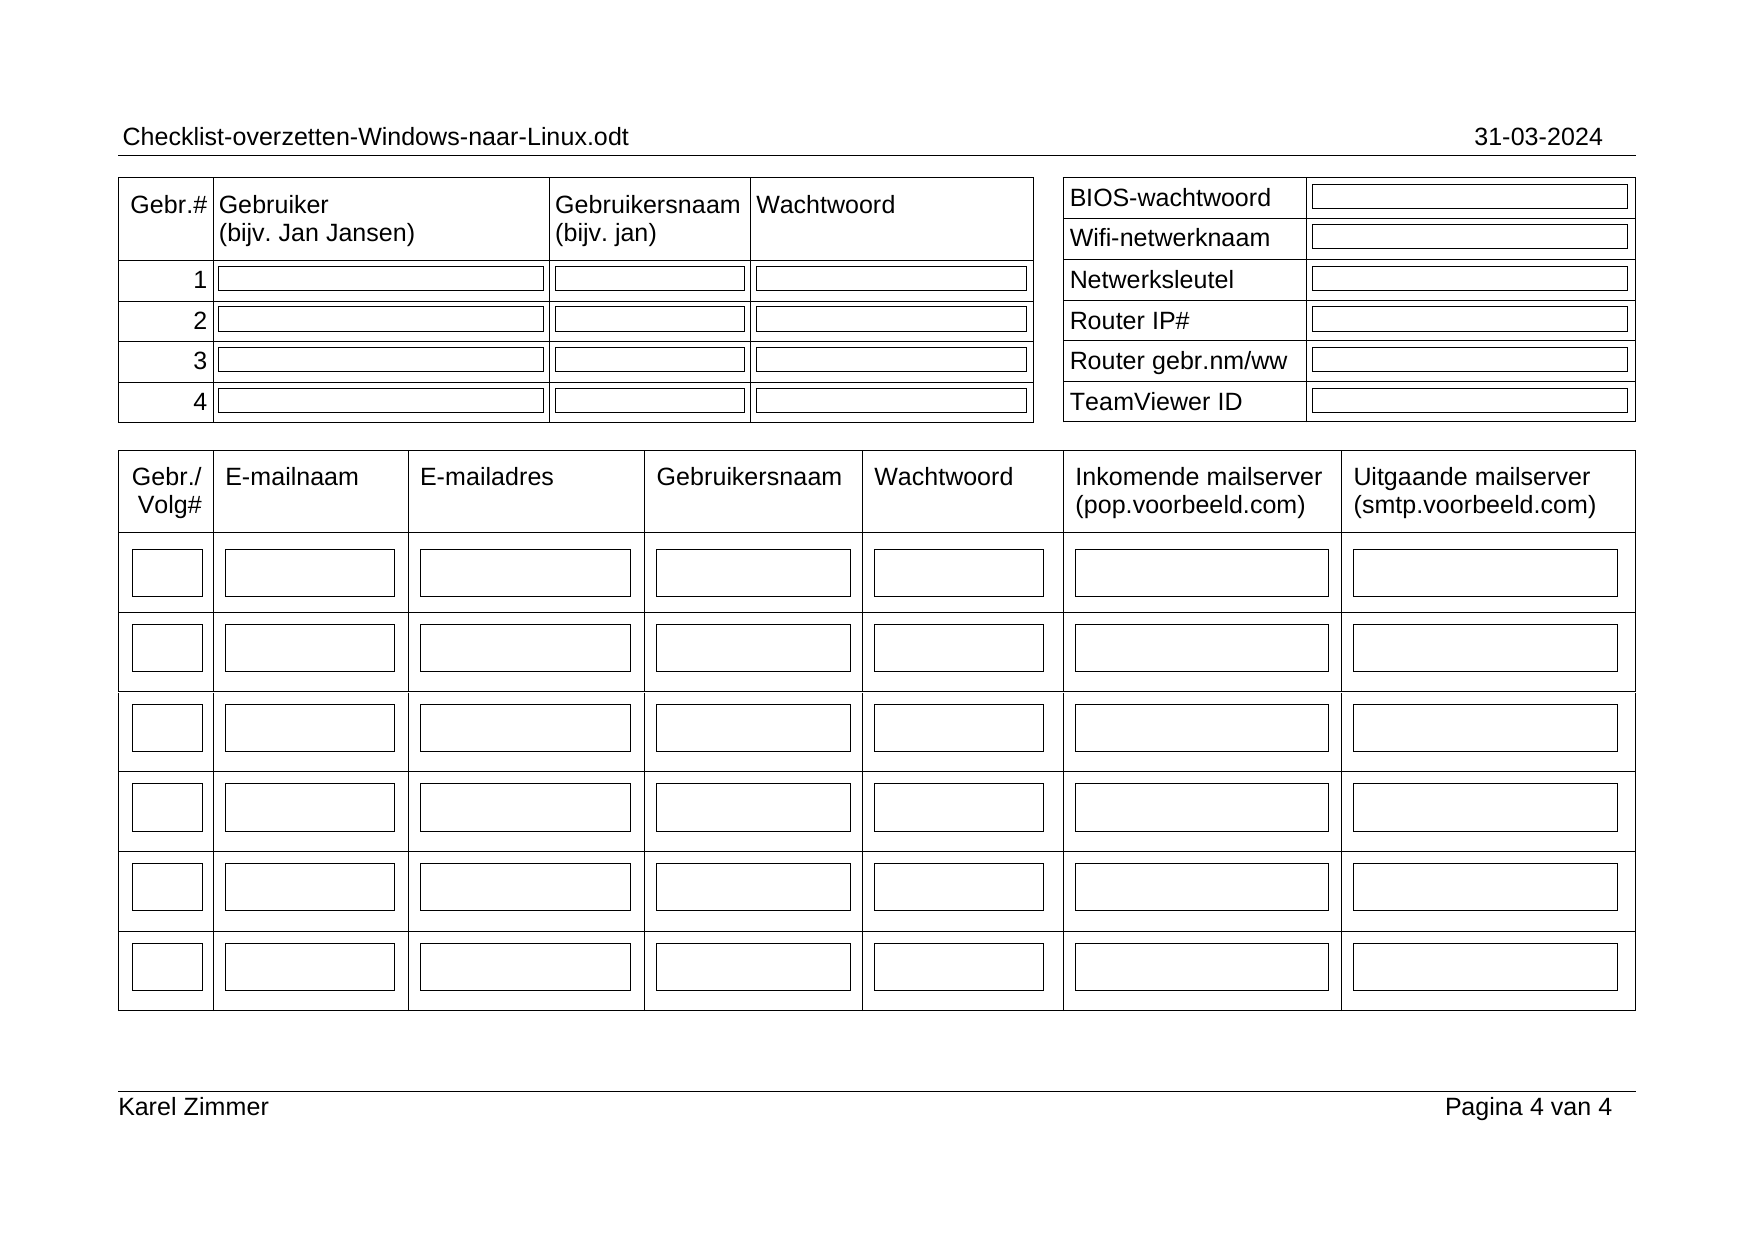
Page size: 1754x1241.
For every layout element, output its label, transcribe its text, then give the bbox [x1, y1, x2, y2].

table_cell [119, 772, 213, 851]
table_cell [751, 383, 1033, 422]
table_cell [1034, 301, 1063, 341]
table_cell [863, 533, 1063, 612]
table_cell [214, 302, 549, 341]
table_cell [1342, 693, 1635, 771]
table_cell [119, 852, 213, 931]
table_cell [1034, 260, 1063, 301]
table_cell [1034, 341, 1063, 382]
table_cell [119, 932, 213, 1010]
table_cell [1064, 693, 1341, 771]
table_cell [119, 533, 213, 612]
table_header [1307, 178, 1635, 218]
table_cell [409, 772, 644, 851]
table_cell [1064, 613, 1341, 691]
table_cell [645, 693, 862, 771]
table_cell [1034, 219, 1063, 260]
table_header Gebruikersnaam (bijv. jan) [550, 178, 750, 260]
table_cell [645, 533, 862, 612]
table_cell [863, 772, 1063, 851]
table_cell [863, 693, 1063, 771]
table_cell [751, 302, 1033, 341]
table_cell [645, 613, 862, 691]
table_cell [550, 383, 750, 422]
table_header Wachtwoord [863, 451, 1063, 532]
table_cell [1034, 382, 1063, 422]
table_cell [550, 302, 750, 341]
table_cell [214, 693, 408, 771]
table_header Uitgaande mailserver (smtp.voorbeeld.com) [1342, 451, 1635, 532]
table_cell [645, 932, 862, 1010]
table_cell [1307, 301, 1635, 340]
table_cell [863, 852, 1063, 931]
table_cell [119, 693, 213, 771]
table_cell 1 [119, 261, 213, 301]
table_cell [863, 613, 1063, 691]
table_cell [1342, 932, 1635, 1010]
table_cell Wifi-netwerknaam [1064, 219, 1306, 259]
table_cell [1064, 772, 1341, 851]
table_cell [863, 932, 1063, 1010]
table_cell [1307, 260, 1635, 300]
table_cell [550, 342, 750, 382]
table_cell [1064, 852, 1341, 931]
table_header [1034, 177, 1063, 219]
table_cell [409, 852, 644, 931]
table_header E-mailnaam [214, 451, 408, 532]
table_cell Netwerksleutel [1064, 260, 1306, 300]
table_cell [645, 852, 862, 931]
table_header E-mailadres [409, 451, 644, 532]
table_cell [214, 932, 408, 1010]
table_cell [751, 261, 1033, 301]
table_cell [1342, 852, 1635, 931]
table_cell [214, 383, 549, 422]
table_cell [1342, 613, 1635, 691]
table_cell TeamViewer ID [1064, 382, 1306, 421]
table_cell [214, 852, 408, 931]
table_cell [751, 342, 1033, 382]
table_header Gebruiker (bijv. Jan Jansen) [214, 178, 549, 260]
table_header Inkomende mailserver (pop.voorbeeld.com) [1064, 451, 1341, 532]
table_cell [1307, 219, 1635, 259]
table_cell [409, 613, 644, 691]
table_header Gebr.# [119, 178, 213, 260]
table_cell [214, 533, 408, 612]
table_header Gebruikersnaam [645, 451, 862, 532]
table_cell [214, 613, 408, 691]
table_cell [1307, 382, 1635, 421]
table_cell [409, 533, 644, 612]
table_header Gebr./Volg# [119, 451, 213, 532]
table_cell [1064, 932, 1341, 1010]
table_header Wachtwoord [751, 178, 1033, 260]
table_cell [550, 261, 750, 301]
table_header BIOS-wachtwoord [1064, 178, 1306, 218]
table_cell [1064, 533, 1341, 612]
table_cell [1342, 533, 1635, 612]
table_cell [214, 342, 549, 382]
table_cell 2 [119, 302, 213, 341]
table_cell Router IP# [1064, 301, 1306, 340]
table_cell [409, 693, 644, 771]
table_cell [1307, 341, 1635, 381]
table_cell Router gebr.nm/ww [1064, 341, 1306, 381]
table_cell [214, 261, 549, 301]
table_cell [214, 772, 408, 851]
table_cell [409, 932, 644, 1010]
table_cell [645, 772, 862, 851]
table_cell 3 [119, 342, 213, 382]
table_cell 4 [119, 383, 213, 422]
table_cell [1342, 772, 1635, 851]
table_cell [119, 613, 213, 691]
